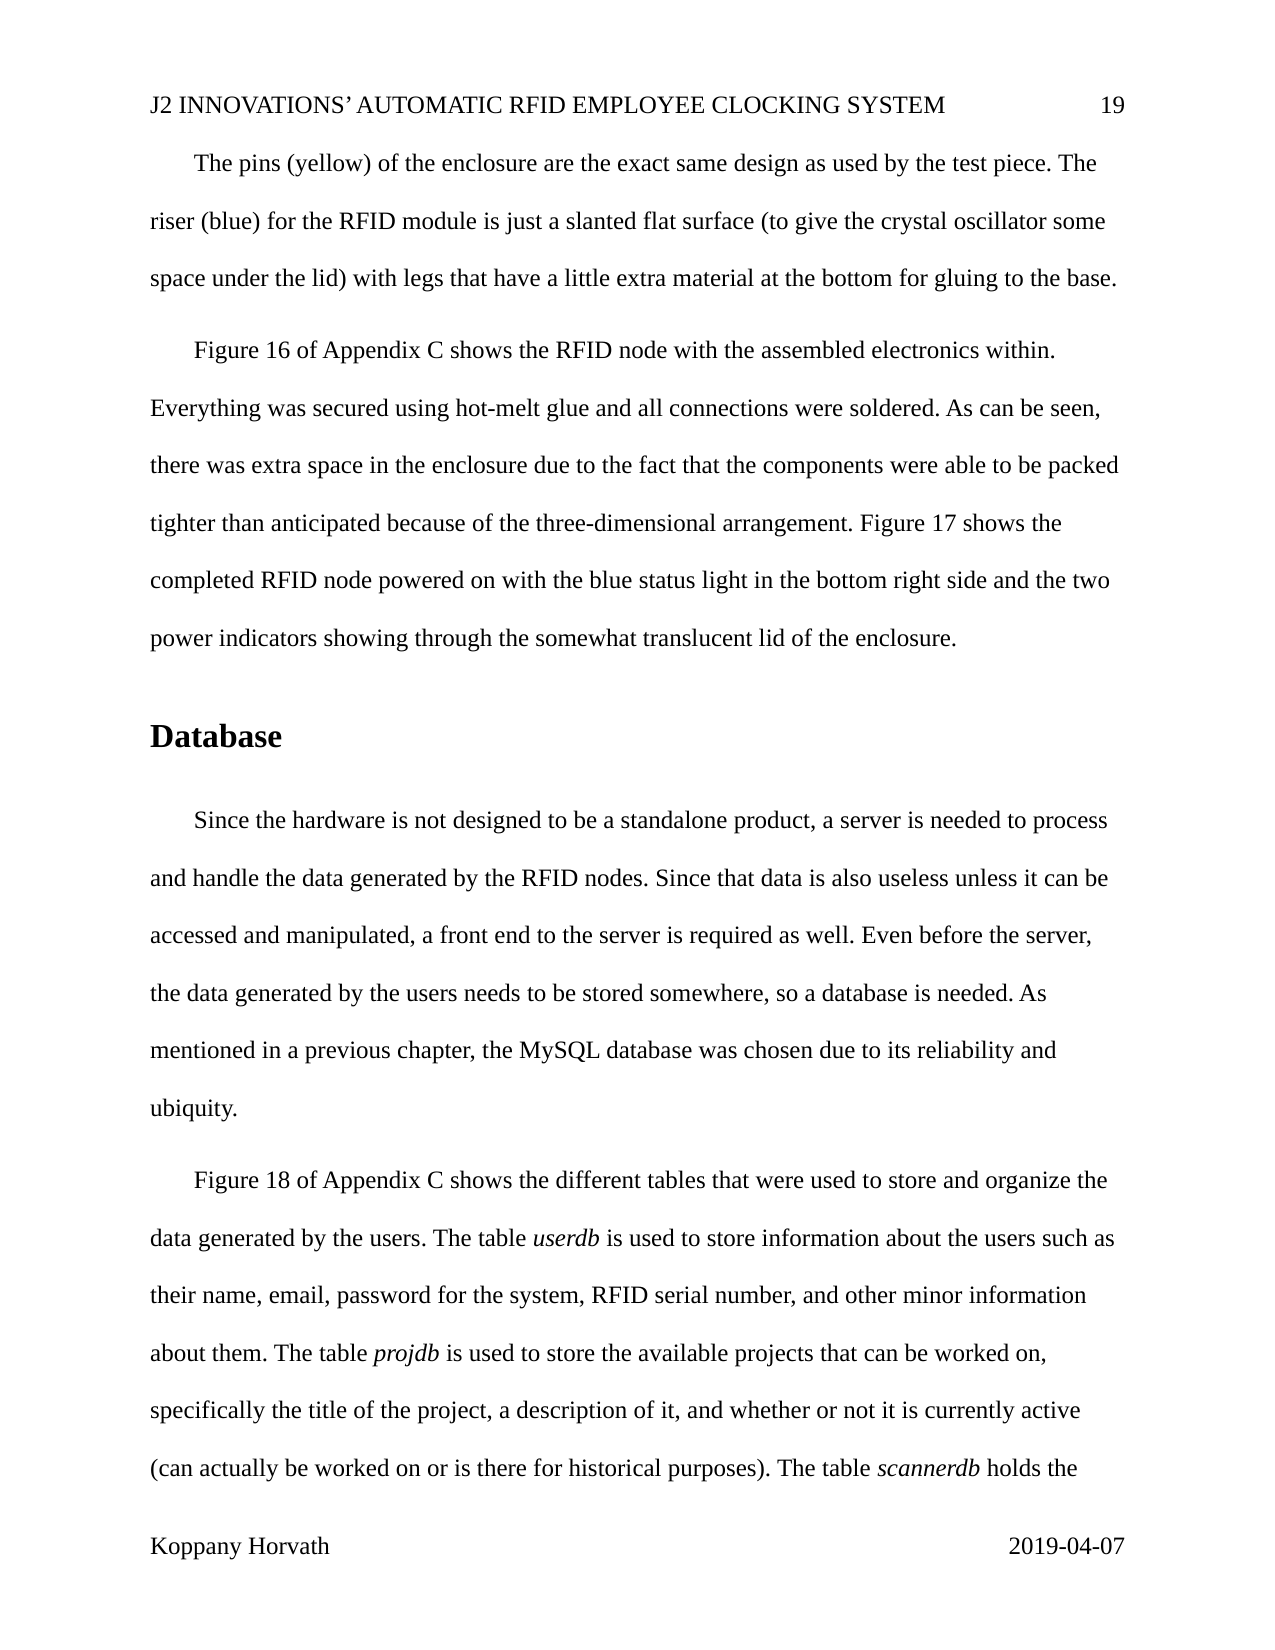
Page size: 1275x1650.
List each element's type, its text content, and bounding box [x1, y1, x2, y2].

text Since the hardware is not designed to be a standalone product, a server is needed to process and handle the data generated by the RFID nodes. Since that data is also useless unless it can be accessed and manipulated, a front end to the server is required as well. Even before the server, the data generated by the users needs to be stored somewhere, so a database is needed. As mentioned in a previous chapter, the MySQL database was chosen due to its reliability and ubiquity. [150, 806, 1125, 1122]
text Figure 18 of Appendix C shows the different tables that were used to store and organize the data generated by the users. The table userdb is used to store information about the users such as their name, email, password for the system, RFID serial number, and other minor information about them. The table projdb is used to store the available projects that can be worked on, specifically the title of the project, a description of it, and whether or not it is currently active (can actually be worked on or is there for historical purposes). The table scannerdb holds the [150, 1165, 1125, 1481]
subtitle Database [150, 716, 1125, 754]
text Figure 16 of Appendix C shows the RFID node with the assembled electronics within. Everything was secured using hot-melt glue and all connections were soldered. As can be seen, there was extra space in the enclosure due to the fact that the components were able to be packed tighter than anticipated because of the three-dimensional arrangement. Figure 17 shows the completed RFID node powered on with the blue status light in the bottom right side and the two power indicators showing through the somewhat translucent lid of the enclosure. [150, 335, 1125, 652]
text The pins (yellow) of the enclosure are the exact same design as used by the test piece. The riser (blue) for the RFID module is just a slanted flat surface (to give the crystal oscillator some space under the lid) with legs that have a little extra material at the bottom for gluing to the base. [150, 148, 1125, 292]
